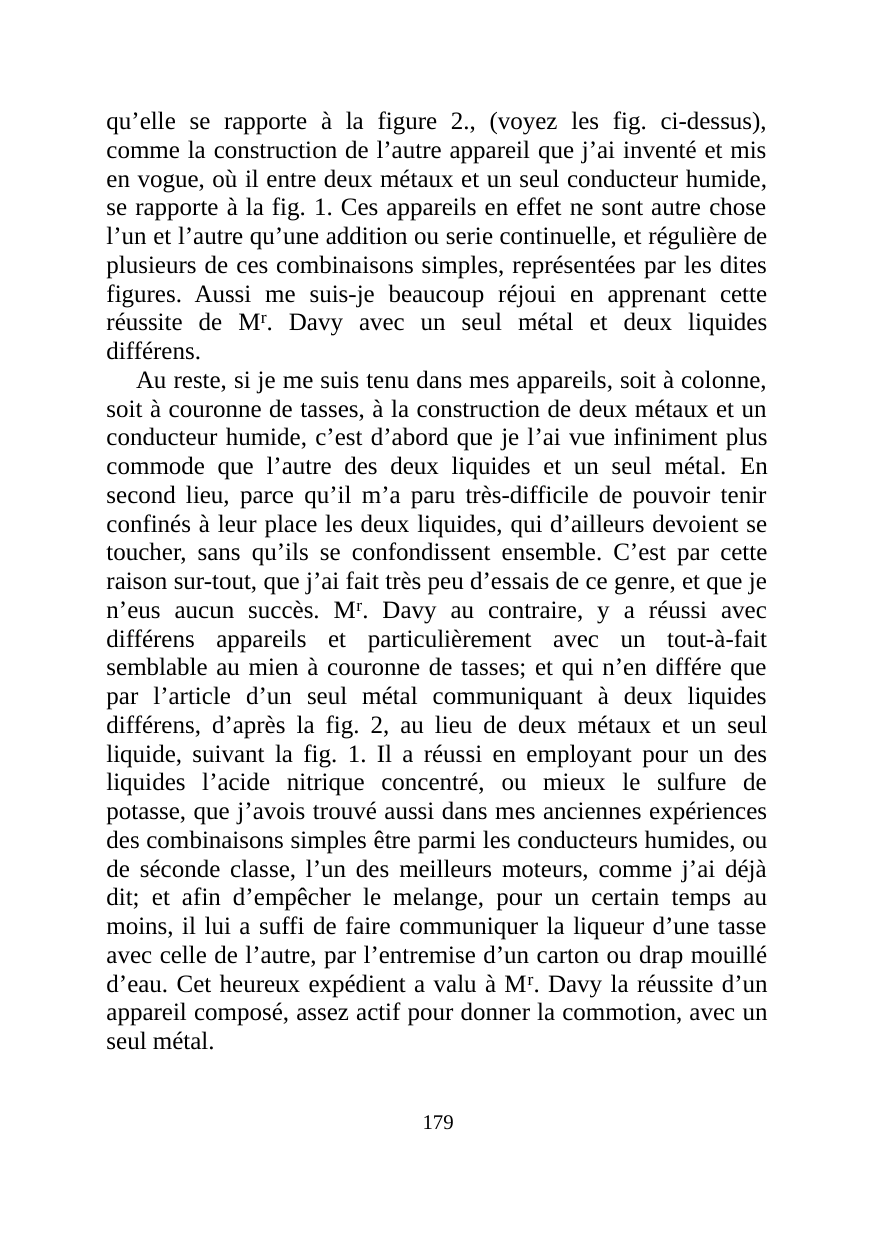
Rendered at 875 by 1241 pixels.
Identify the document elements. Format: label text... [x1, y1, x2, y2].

text Au reste, si je me suis tenu dans mes appareils, soit à colonne, soit à couronne de tasses, à la construction de deux métaux et un conducteur humide, c’est d’abord que je l’ai vue infiniment plus commode que l’autre des deux liquides et un seul métal. En second lieu, parce qu’il m’a paru très-difficile de pouvoir tenir confinés à leur place les deux liquides, qui d’ailleurs devoient se toucher, sans qu’ils se confondissent ensemble. C’est par cette raison sur-tout, que j’ai fait très peu d’essais de ce genre, et que je n’eus aucun succès. Mr. Davy au contraire, y a réussi avec différens appareils et particulièrement avec un tout-à-fait semblable au mien à couronne de tasses; et qui n’en différe que par l’article d’un seul métal communiquant à deux liquides différens, d’après la fig. 2, au lieu de deux métaux et un seul liquide, suivant la fig. 1. Il a réussi en employant pour un des liquides l’acide nitrique concentré, ou mieux le sulfure de potasse, que j’avois trouvé aussi dans mes anciennes expériences des combinaisons simples être parmi les conducteurs humides, ou de séconde classe, l’un des meilleurs moteurs, comme j’ai déjà dit; et afin d’empêcher le melange, pour un certain temps au moins, il lui a suffi de faire communiquer la liqueur d’une tasse avec celle de l’autre, par l’entremise d’un carton ou drap mouillé d’eau. Cet heureux expédient a valu à Mr. Davy la réussite d’un appareil composé, assez actif pour donner la commotion, avec un seul métal. [106, 365, 768, 1055]
text qu’elle se rapporte à la figure 2., (voyez les fig. ci-dessus), comme la construction de l’autre appareil que j’ai inventé et mis en vogue, où il entre deux métaux et un seul conducteur humide, se rapporte à la fig. 1. Ces appareils en effet ne sont autre chose l’un et l’autre qu’une addition ou serie continuelle, et régulière de plusieurs de ces combinaisons simples, représentées par les dites figures. Aussi me suis-je beaucoup réjoui en apprenant cette réussite de Mr. Davy avec un seul métal et deux liquides différens. [106, 106, 768, 365]
